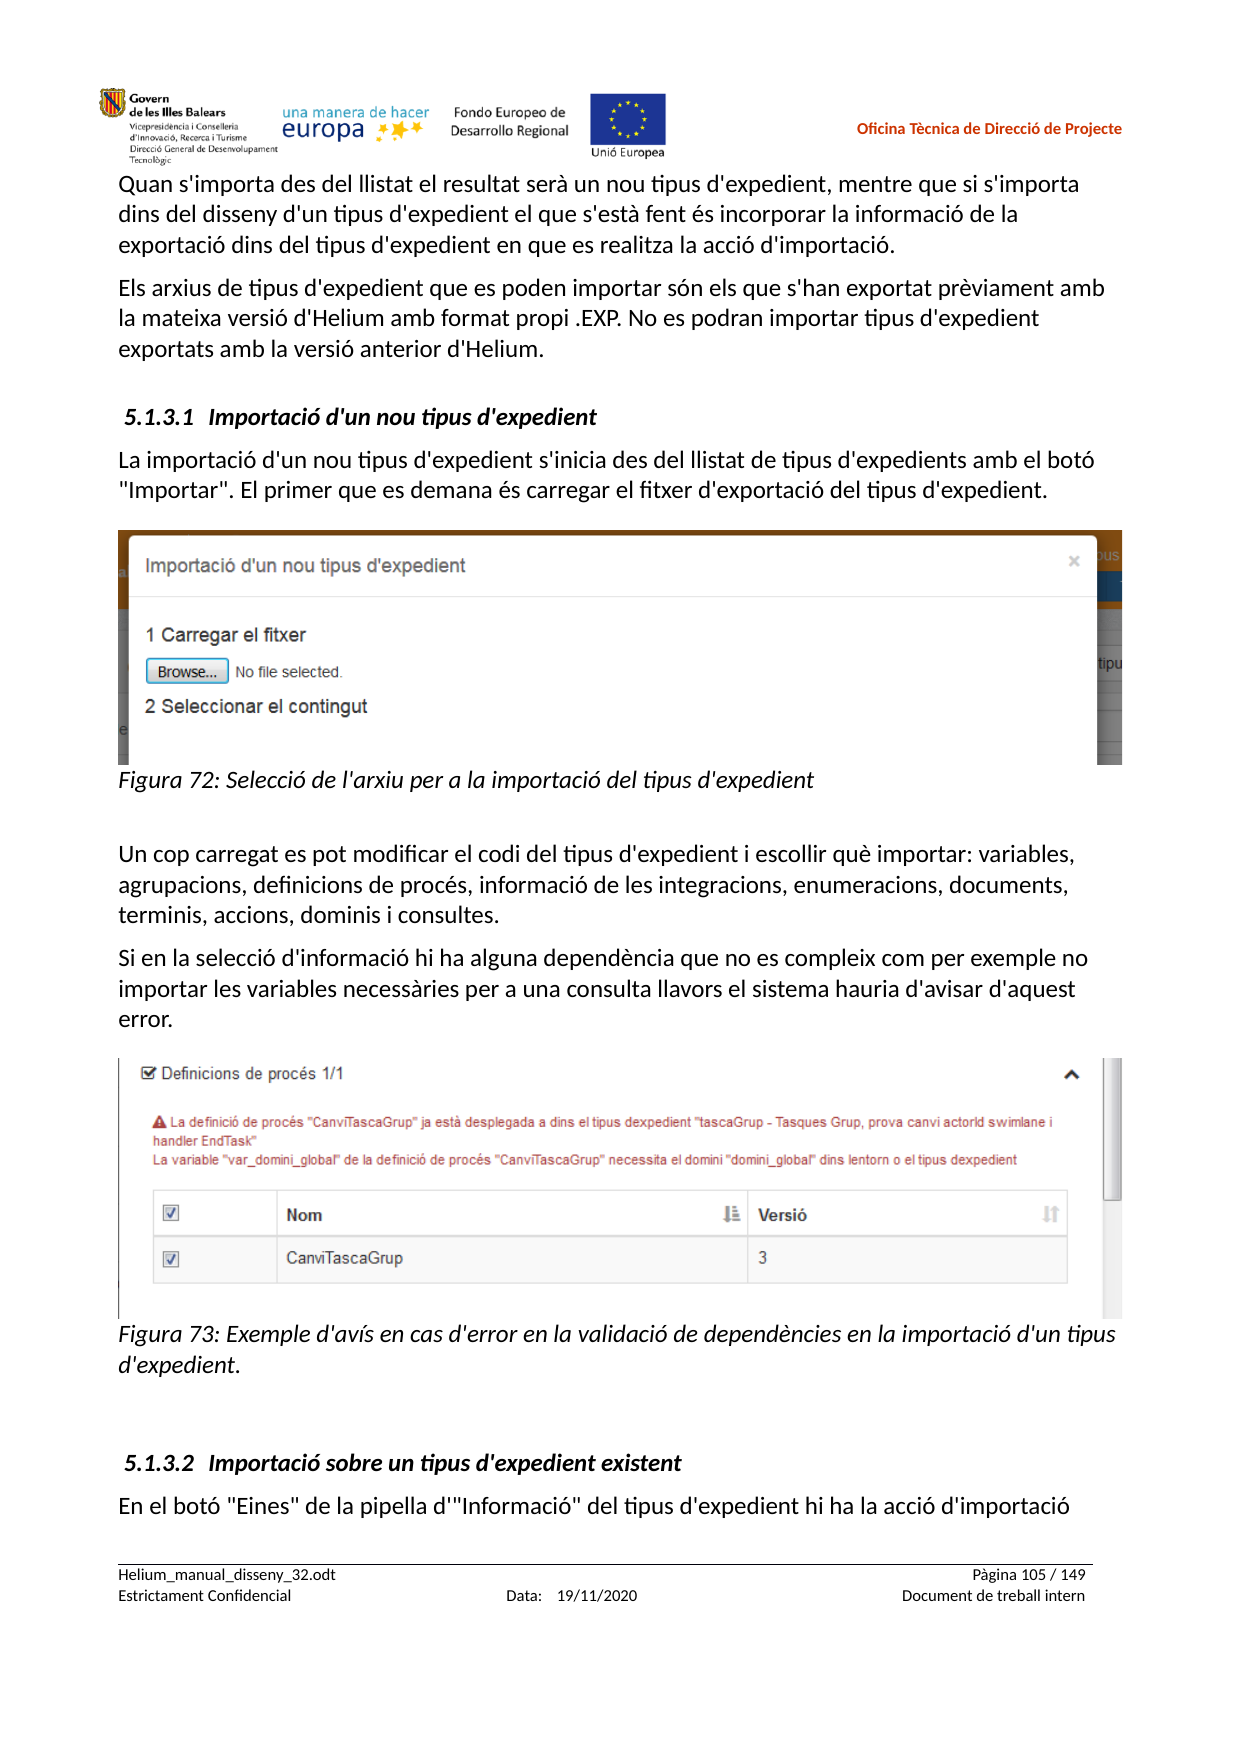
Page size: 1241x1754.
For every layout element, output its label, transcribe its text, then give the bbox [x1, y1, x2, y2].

text Figura 73: Exemple d'avís en cas d'error en la validació de dependències en la importació d'un tipus d'expedient. [118, 1319, 1122, 1379]
subtitle Importació d'un nou tipus d'expedient [118, 401, 1122, 431]
picture [118, 530, 1123, 765]
text Quan s'importa des del llistat el resultat serà un nou tipus d'expedient, mentre que si s'importa dins del disseny d'un tipus d'expedient el que s'està fent és incorporar la informació de la exportació dins del tipus d'expedient en que es realitza la acció d'importació. [118, 168, 1122, 259]
text Si en la selecció d'informació hi ha alguna dependència que no es compleix com per exemple no importar les variables necessàries per a una consulta llavors el sistema hauria d'avisar d'aquest error. [118, 942, 1122, 1034]
text Els arxius de tipus d'expedient que es poden importar són els que s'han exportat prèviament amb la mateixa versió d'Helium amb format propi .EXP. No es podran importar tipus d'expedient exportats amb la versió anterior d'Helium. [118, 272, 1122, 363]
text La importació d'un nou tipus d'expedient s'inicia des del llistat de tipus d'expedients amb el botó "Importar". El primer que es demana és carregar el fitxer d'exportació del tipus d'expedient. [118, 444, 1122, 505]
picture [118, 1058, 1123, 1319]
subtitle Importació sobre un tipus d'expedient existent [118, 1447, 1122, 1478]
text Figura 72: Selecció de l'arxiu per a la importació del tipus d'expedient [118, 765, 1122, 795]
text Un cop carregat es pot modificar el codi del tipus d'expedient i escollir què importar: variables, agrupacions, definicions de procés, informació de les integracions, enumeracions, documents, terminis, accions, dominis i consultes. [118, 838, 1122, 930]
picture [99, 87, 668, 166]
text En el botó "Eines" de la pipella d'"Informació" del tipus d'expedient hi ha la acció d'importació [118, 1490, 1122, 1521]
